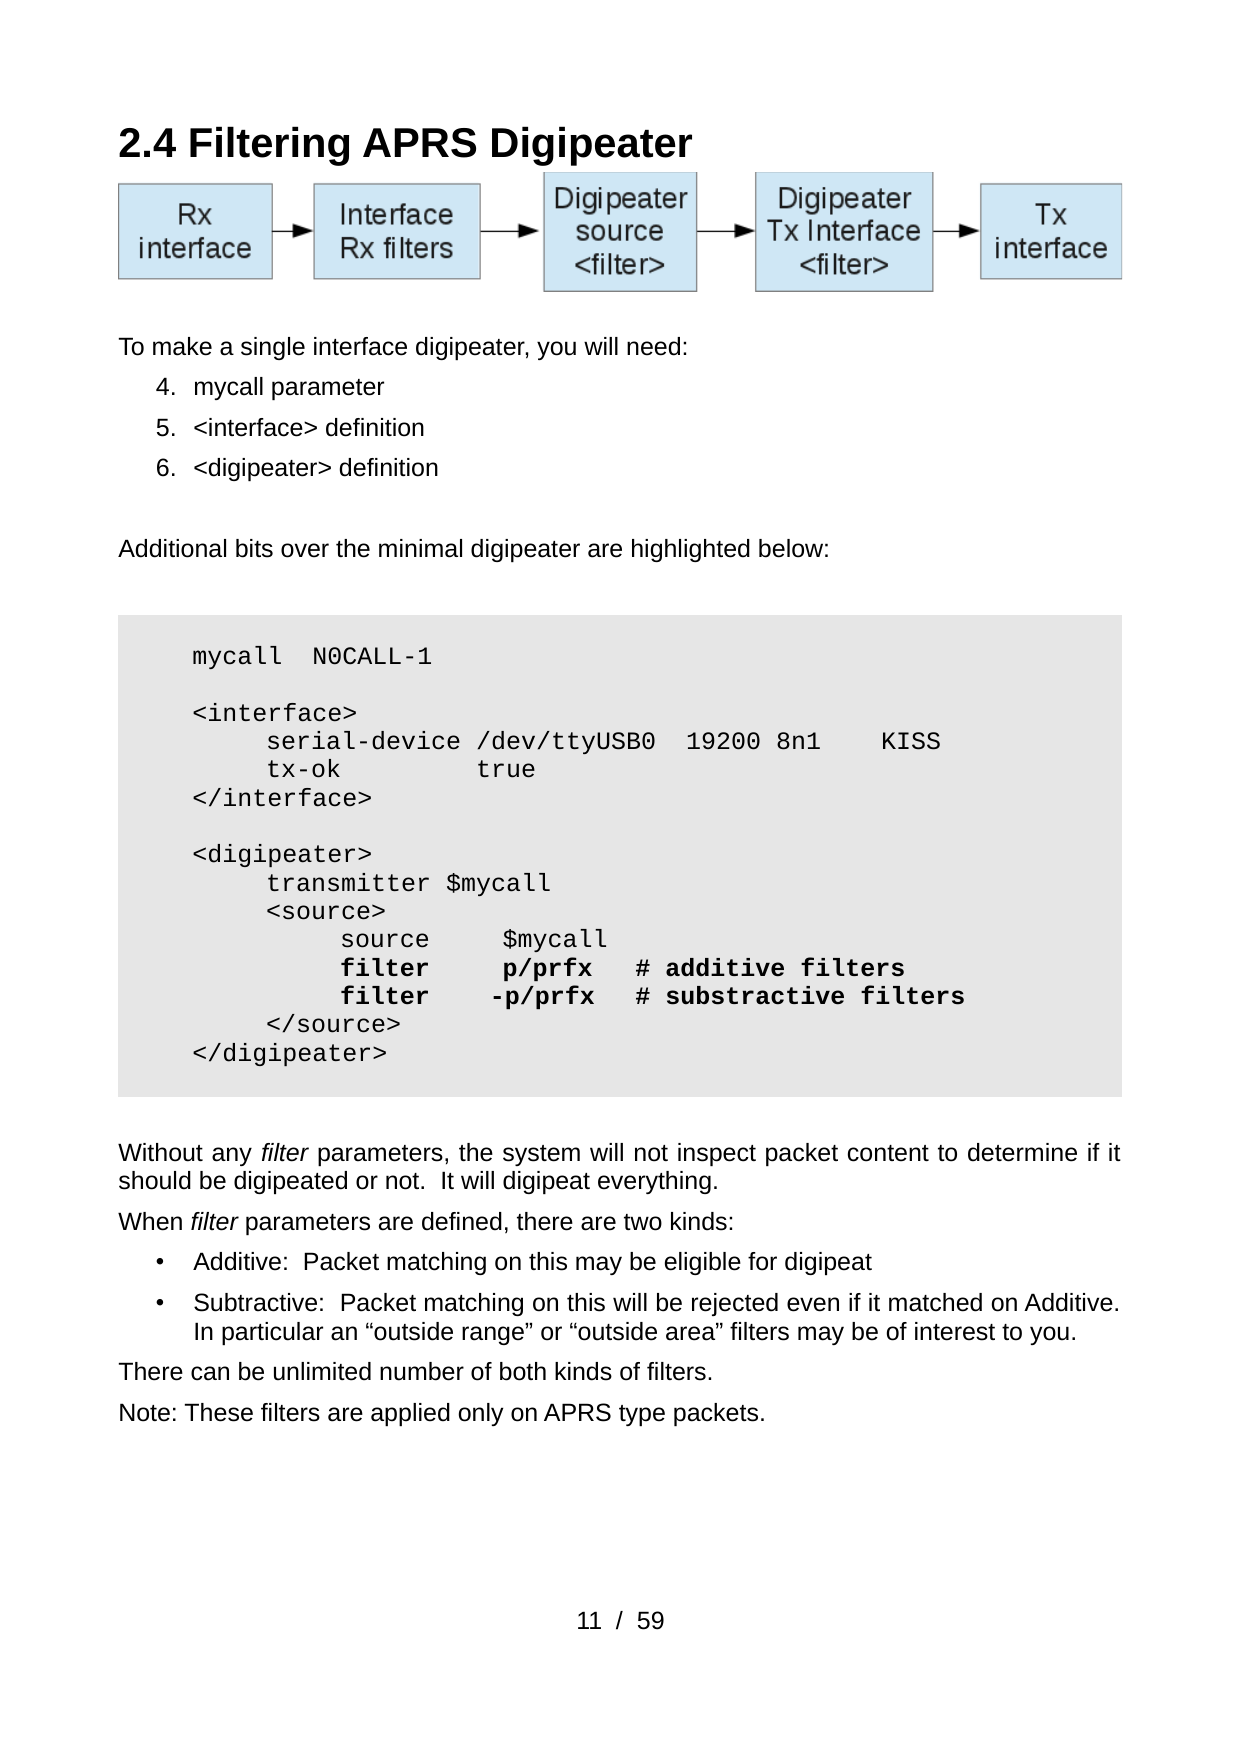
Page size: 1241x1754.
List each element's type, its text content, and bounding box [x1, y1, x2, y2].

text serial-device /dev/ttyUSB0 19200 8n1 KISS [118, 729, 1122, 757]
picture [118, 172, 1123, 292]
text Additional bits over the minimal digipeater are highlighted below: [118, 534, 1122, 563]
list <interface> definition [156, 413, 1122, 441]
list Additive: Packet matching on this may be eligible for digipeat [156, 1247, 1122, 1276]
text </interface> [118, 785, 1122, 814]
text <interface> [118, 700, 1122, 729]
text source $mycall [118, 927, 1122, 955]
text tx-ok true [118, 757, 1122, 785]
text </source> [118, 1012, 1122, 1040]
text filter p/prfx # additive filters [118, 955, 1122, 984]
text </digipeater> [118, 1040, 1122, 1069]
text <digipeater> [118, 842, 1122, 870]
text Note: These filters are applied only on APRS type packets. [118, 1398, 1122, 1427]
text When filter parameters are defined, there are two kinds: [118, 1207, 1122, 1236]
text mycall N0CALL-1 [118, 644, 1122, 672]
text transmitter $mycall [118, 870, 1122, 899]
list Subtractive: Packet matching on this will be rejected even if it matched on Additive. In particular an “outside range” or “outside area” filters may be of interest to you. [156, 1288, 1122, 1346]
text There can be unlimited number of both kinds of filters. [118, 1357, 1122, 1386]
text Without any filter parameters, the system will not inspect packet content to determine if it should be digipeated or not. It will digipeat everything. [118, 1137, 1122, 1195]
subtitle Filtering APRS Digipeater [118, 118, 1122, 166]
text To make a single interface digipeater, you will need: [118, 332, 1122, 360]
list <digipeater> definition [156, 453, 1122, 482]
text <source> [118, 899, 1122, 927]
list mycall parameter [156, 372, 1122, 401]
text filter -p/prfx # substractive filters [118, 984, 1122, 1012]
